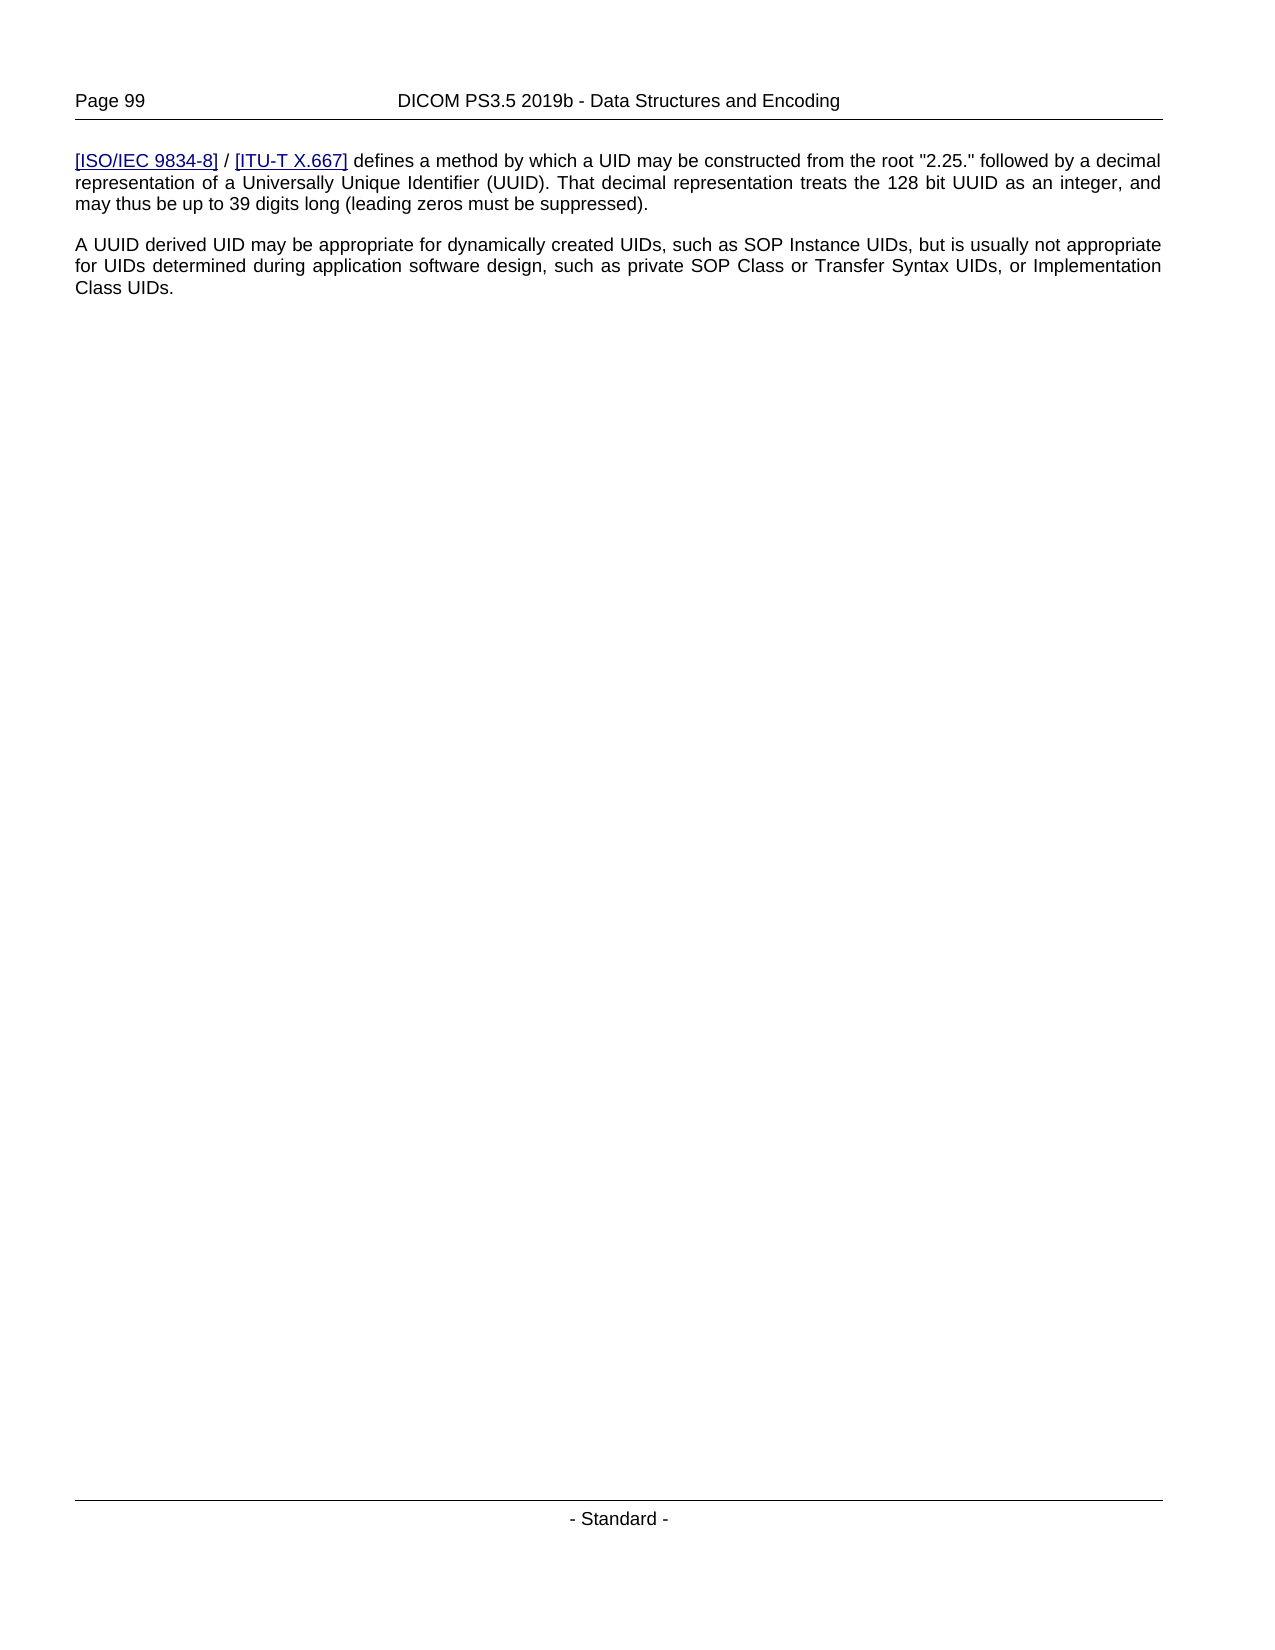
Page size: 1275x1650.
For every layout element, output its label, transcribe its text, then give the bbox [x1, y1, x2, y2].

text A UUID derived UID may be appropriate for dynamically created UIDs, such as SOP Instance UIDs, but is usually not appropriate for UIDs determined during application software design, such as private SOP Class or Transfer Syntax UIDs, or Implementation Class UIDs. [75, 233, 1162, 298]
text [ISO/IEC 9834-8] / [ITU-T X.667] defines a method by which a UID may be constructed from the root "2.25." followed by a decimal representation of a Universally Unique Identifier (UUID). That decimal representation treats the 128 bit UUID as an integer, and may thus be up to 39 digits long (leading zeros must be suppressed). [75, 150, 1162, 215]
